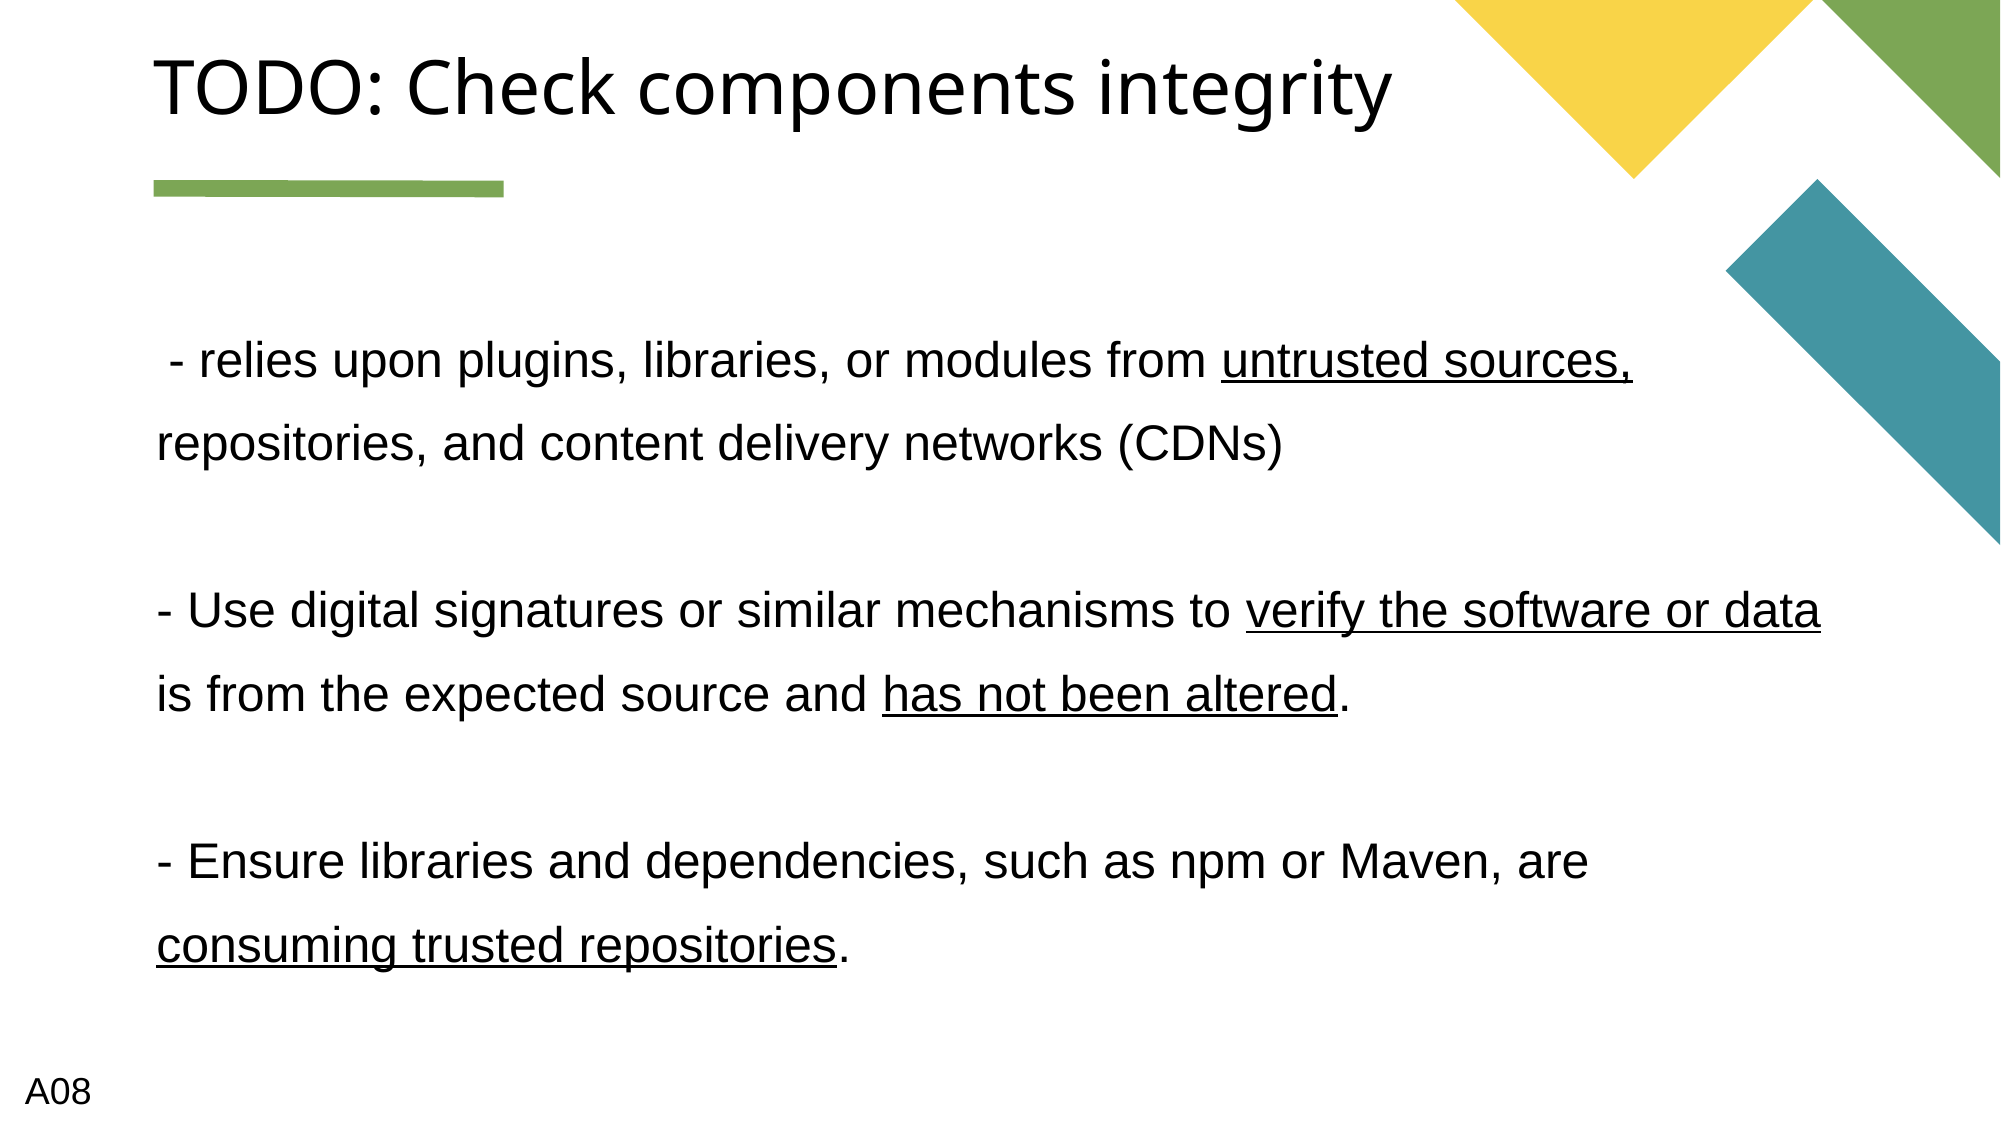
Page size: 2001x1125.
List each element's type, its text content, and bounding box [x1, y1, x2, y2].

text_box - relies upon plugins, libraries, or modules from untrusted sources, repositories, and content delivery networks (CDNs) - Use digital signatures or similar mechanisms to verify the software or data is from the expected source and has not been altered. - Ensure libraries and dependencies, such as npm or Maven, are consuming trusted repositories. [141, 296, 1839, 981]
text_box A08 [10, 1062, 107, 1120]
title TODO: Check components integrity [153, 0, 1678, 173]
